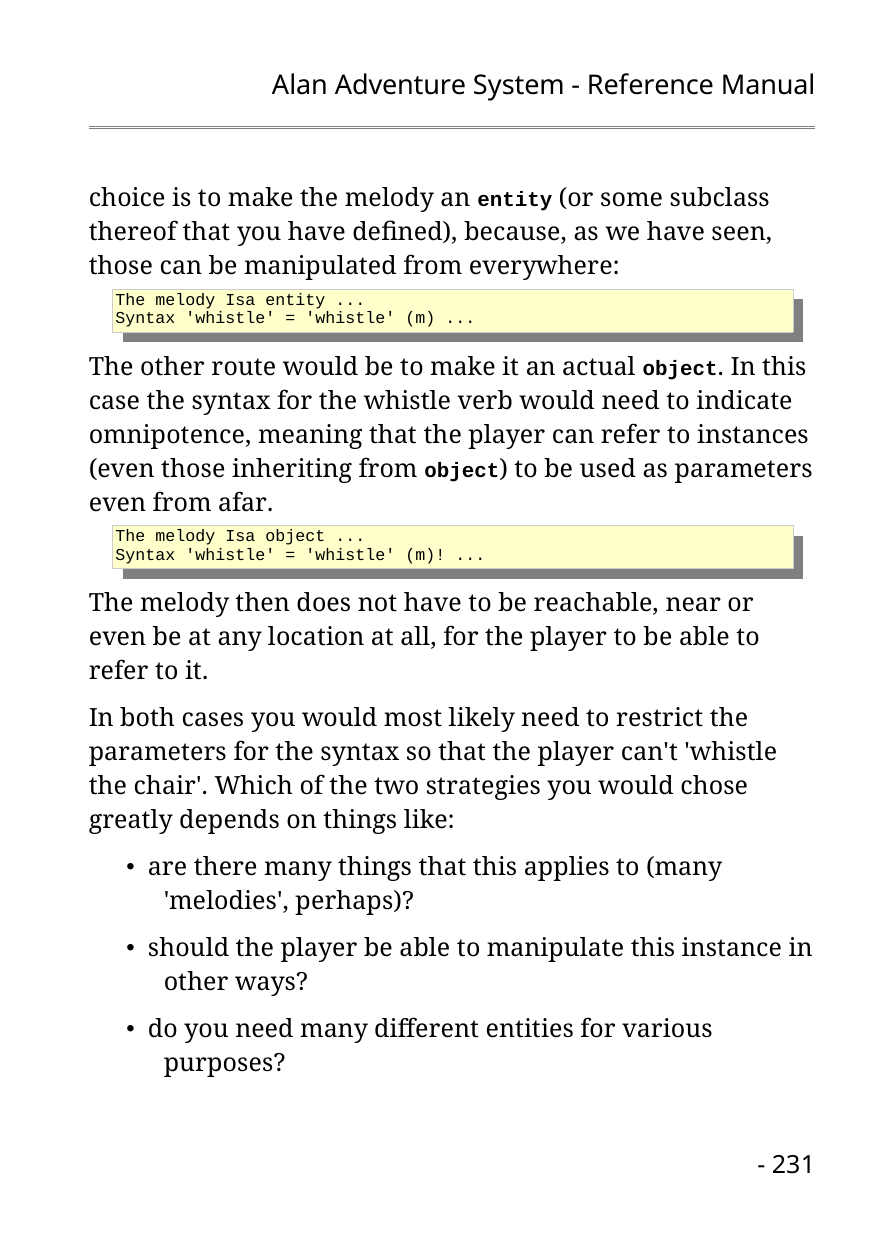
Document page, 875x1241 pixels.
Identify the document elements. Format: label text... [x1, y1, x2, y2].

text The melody Isa entity ... [113, 290, 793, 307]
text choice is to make the melody an entity (or some subclass thereof that you have defined), because, as we have seen, those can be manipulated from everywhere: [88, 180, 815, 282]
text Syntax 'whistle' = 'whistle' (m) ... [113, 307, 793, 332]
text The melody then does not have to be reachable, near or even be at any location at all, for the player to be able to refer to it. [88, 585, 815, 687]
text Syntax 'whistle' = 'whistle' (m)! ... [113, 544, 793, 568]
text In both cases you would most likely need to restrict the parameters for the syntax so that the player can't 'whistle the chair'. Which of the two strategies you would chose greatly depends on things like: [88, 700, 815, 836]
text The other route would be to make it an actual object. In this case the syntax for the whistle verb would need to indicate omnipotence, meaning that the player can refer to instances (even those inheriting from object) to be used as parameters even from afar. [88, 349, 815, 519]
list are there many things that this applies to (many 'melodies', perhaps)? [126, 849, 815, 917]
list do you need many different entities for various purposes? [126, 1011, 815, 1078]
text The melody Isa object ... [113, 526, 793, 544]
list should the player be able to manipulate this instance in other ways? [126, 930, 815, 998]
